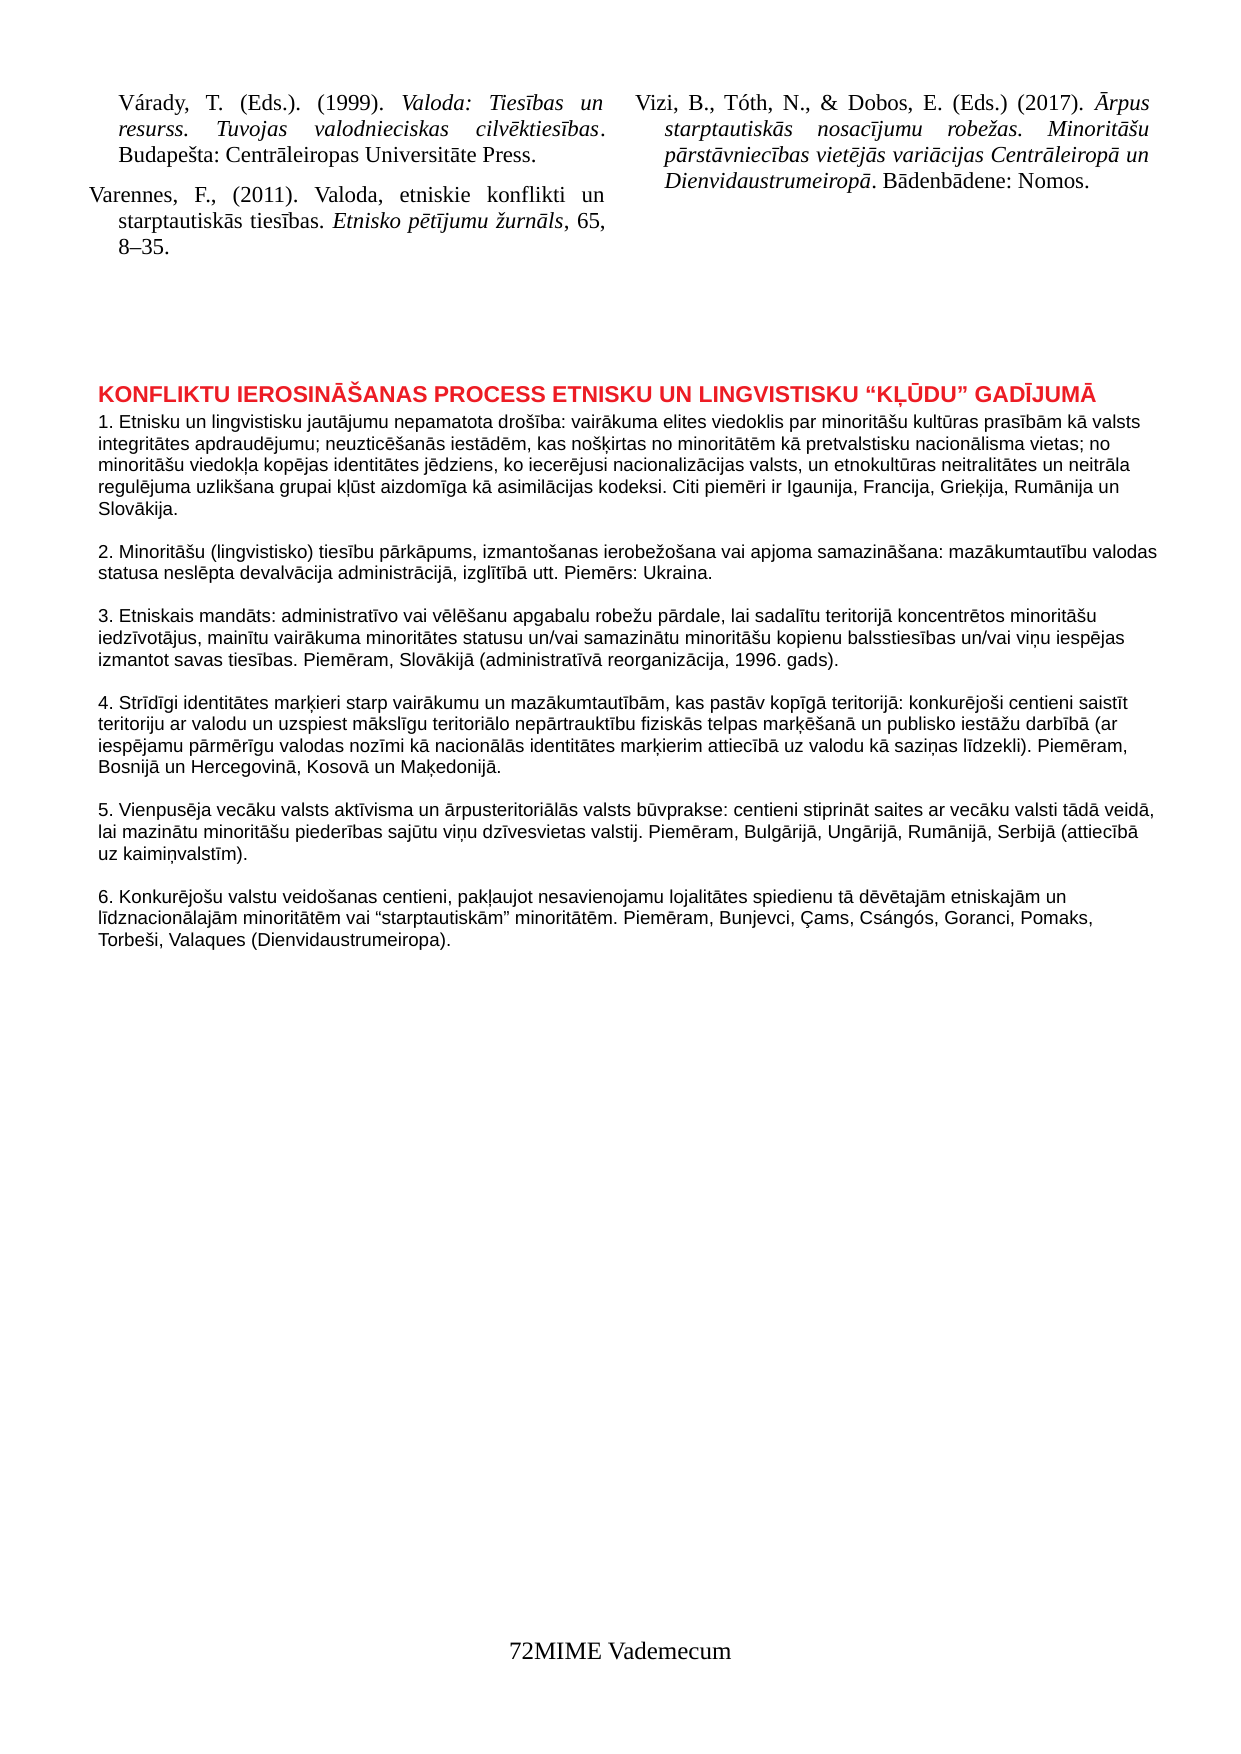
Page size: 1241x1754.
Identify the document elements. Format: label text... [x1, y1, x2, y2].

text 4. Strīdīgi identitātes marķieri starp vairākumu un mazākumtautībām, kas pastāv kopīgā teritorijā: konkurējoši centieni saistīt teritoriju ar valodu un uzspiest mākslīgu teritoriālo nepārtrauktību fiziskās telpas marķēšanā un publisko iestāžu darbībā (ar iespējamu pārmērīgu valodas nozīmi kā nacionālās identitātes marķierim attiecībā uz valodu kā saziņas līdzekli). Piemēram, Bosnijā un Hercegovinā, Kosovā un Maķedonijā. [98, 691, 1160, 778]
text Várady, T. (Eds.). (1999). Valoda: Tiesības un resurss. Tuvojas valodnieciskas cilvēktiesības. Budapešta: Centrāleiropas Universitāte Press. [88, 88, 605, 168]
text Vizi, B., Tóth, N., & Dobos, E. (Eds.) (2017). Ārpus starptautiskās nosacījumu robežas. Minoritāšu pārstāvniecības vietējās variācijas Centrāleiropā un Dienvidaustrumeiropā. Bādenbādene: Nomos. [635, 88, 1152, 194]
text KONFLIKTU IEROSINĀŠANAS PROCESS ETNISKU UN LINGVISTISKU “KĻŪDU” GADĪJUMĀ [98, 381, 1160, 407]
text 5. Vienpusēja vecāku valsts aktīvisma un ārpusteritoriālās valsts būvprakse: centieni stiprināt saites ar vecāku valsti tādā veidā, lai mazinātu minoritāšu piederības sajūtu viņu dzīvesvietas valstij. Piemēram, Bulgārijā, Ungārijā, Rumānijā, Serbijā (attiecībā uz kaimiņvalstīm). [98, 799, 1160, 864]
text 6. Konkurējošu valstu veidošanas centieni, pakļaujot nesavienojamu lojalitātes spiedienu tā dēvētajām etniskajām un līdznacionālajām minoritātēm vai “starptautiskām” minoritātēm. Piemēram, Bunjevci, Çams, Csángós, Goranci, Pomaks, Torbeši, Valaques (Dienvidaustrumeiropa). [98, 886, 1160, 950]
text 2. Minoritāšu (lingvistisko) tiesību pārkāpums, izmantošanas ierobežošana vai apjoma samazināšana: mazākumtautību valodas statusa neslēpta devalvācija administrācijā, izglītībā utt. Piemērs: Ukraina. [98, 541, 1160, 584]
text Varennes, F., (2011). Valoda, etniskie konflikti un starptautiskās tiesības. Etnisko pētījumu žurnāls, 65, 8–35. [88, 181, 605, 260]
text 1. Etnisku un lingvistisku jautājumu nepamatota drošība: vairākuma elites viedoklis par minoritāšu kultūras prasībām kā valsts integritātes apdraudējumu; neuzticēšanās iestādēm, kas nošķirtas no minoritātēm kā pretvalstisku nacionālisma vietas; no minoritāšu viedokļa kopējas identitātes jēdziens, ko iecerējusi nacionalizācijas valsts, un etnokultūras neitralitātes un neitrāla regulējuma uzlikšana grupai kļūst aizdomīga kā asimilācijas kodeksi. Citi piemēri ir Igaunija, Francija, Grieķija, Rumānija un Slovākija. [98, 411, 1160, 519]
text 3. Etniskais mandāts: administratīvo vai vēlēšanu apgabalu robežu pārdale, lai sadalītu teritorijā koncentrētos minoritāšu iedzīvotājus, mainītu vairākuma minoritātes statusu un/vai samazinātu minoritāšu kopienu balsstiesības un/vai viņu iespējas izmantot savas tiesības. Piemēram, Slovākijā (administratīvā reorganizācija, 1996. gads). [98, 605, 1160, 670]
